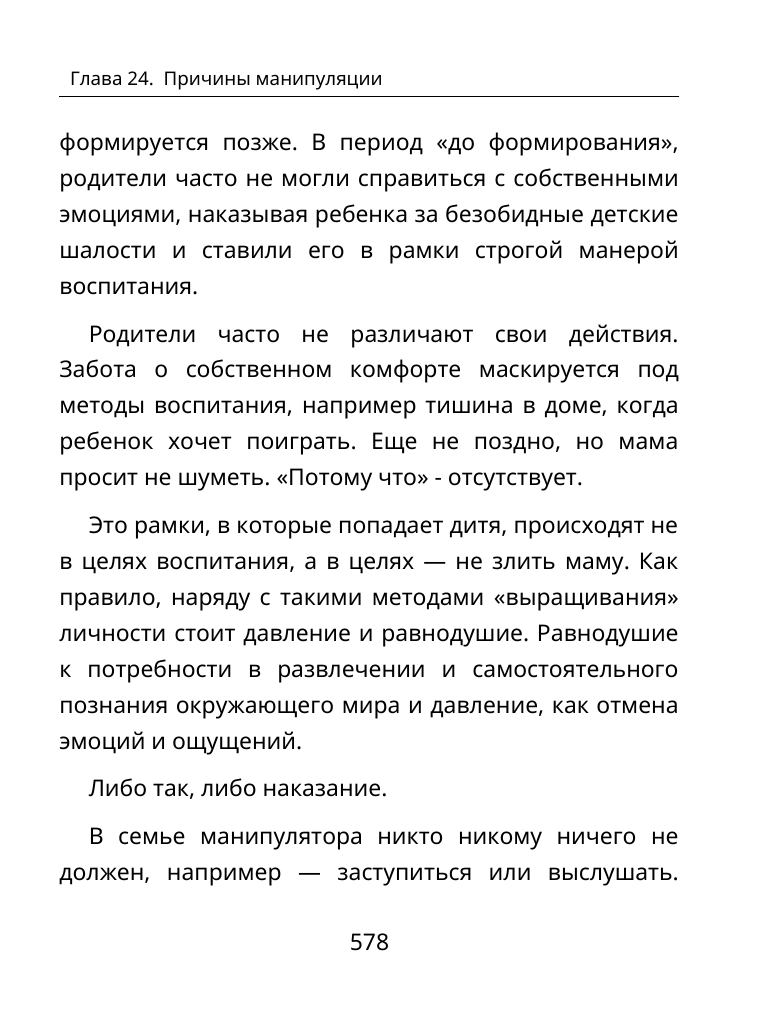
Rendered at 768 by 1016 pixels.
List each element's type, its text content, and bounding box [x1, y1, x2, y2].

text Это рамки, в которые попадает дитя, происходят не в целях воспитания, а в целях — не злить маму. Как правило, наряду с такими методами «выращивания» личности стоит давление и равнодушие. Равнодушие к потребности в развлечении и самостоятельного познания окружающего мира и давление, как отмена эмоций и ощущений. [59, 509, 679, 756]
text Либо так, либо наказание. [59, 772, 679, 803]
text В семье манипулятора никто никому ничего не должен, например — заступиться или выслушать. [59, 820, 679, 887]
text Родители часто не различают свои действия. Забота о собственном комфорте маскируется под методы воспитания, например тишина в доме, когда ребенок хочет поиграть. Еще не поздно, но мама просит не шуметь. «Потому что» - отсутствует. [59, 317, 679, 492]
text формируется позже. В период «до формирования», родители часто не могли справиться с собственными эмоциями, наказывая ребенка за безобидные детские шалости и ставили его в рамки строгой манерой воспитания. [59, 126, 679, 301]
